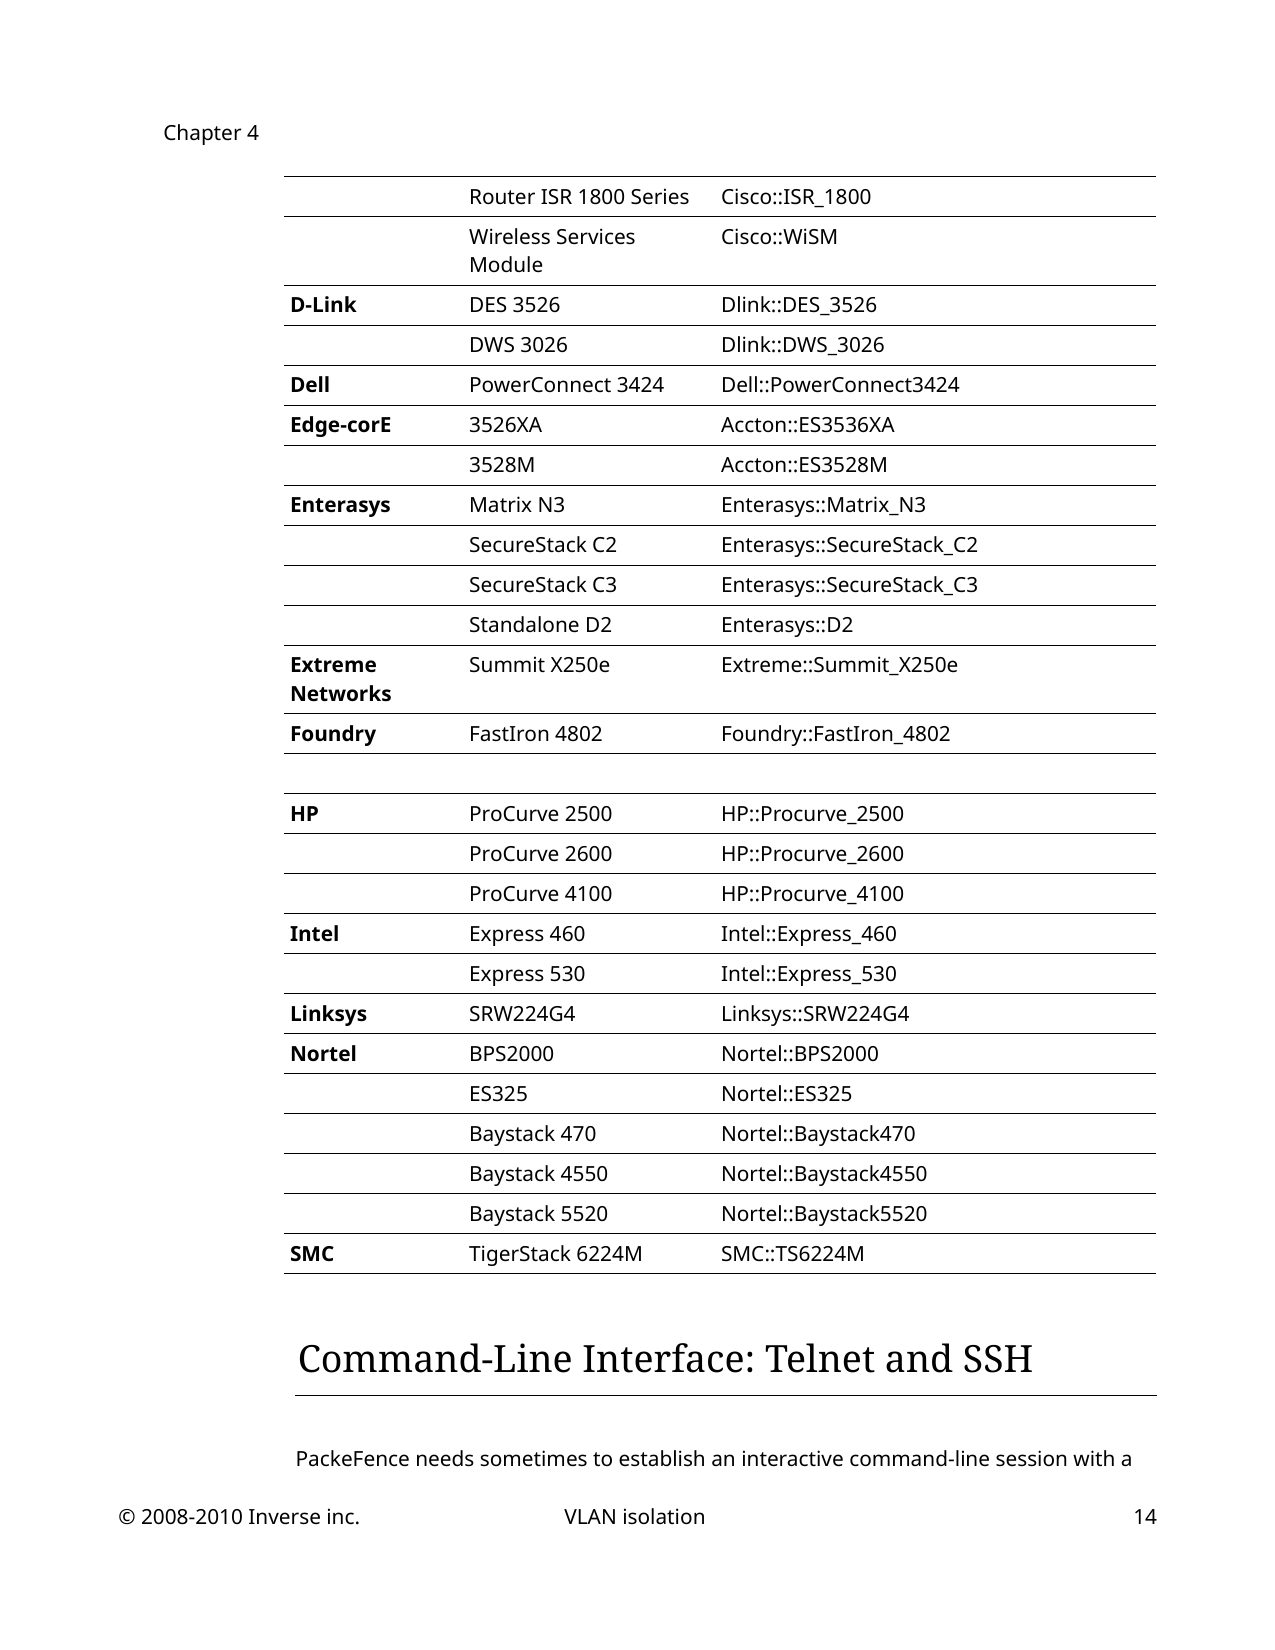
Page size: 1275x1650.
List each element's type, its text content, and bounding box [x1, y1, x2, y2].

table_cell Express 460 [463, 914, 715, 953]
table_cell ProCurve 2500 [463, 794, 715, 833]
table_cell SecureStack C2 [463, 526, 715, 564]
table_cell [284, 754, 463, 793]
table_cell [284, 566, 463, 604]
table_cell Extreme::Summit_X250e [715, 646, 1156, 713]
table_cell TigerStack 6224M [463, 1234, 715, 1273]
table_cell SRW224G4 [463, 994, 715, 1033]
table_cell [284, 1154, 463, 1193]
table_cell HP::Procurve_4100 [715, 874, 1156, 913]
table_cell [284, 217, 463, 284]
table_cell DWS 3026 [463, 326, 715, 364]
table_cell [284, 177, 463, 216]
table_cell BPS2000 [463, 1034, 715, 1073]
table_cell Nortel [284, 1034, 463, 1073]
table_cell Baystack 4550 [463, 1154, 715, 1193]
table_cell [463, 754, 715, 793]
table_cell Nortel::Baystack470 [715, 1114, 1156, 1153]
table_cell Accton::ES3528M [715, 446, 1156, 484]
text PackeFence needs sometimes to establish an interactive command-line session with a [295, 1444, 1157, 1472]
table_cell Baystack 5520 [463, 1194, 715, 1233]
table_cell Matrix N3 [463, 486, 715, 524]
table_cell SMC [284, 1234, 463, 1273]
table_cell Enterasys::SecureStack_C3 [715, 566, 1156, 604]
table_cell ES325 [463, 1074, 715, 1113]
table_cell D-Link [284, 286, 463, 324]
table_cell HP [284, 794, 463, 833]
table_cell Intel::Express_530 [715, 954, 1156, 993]
table_cell 3526XA [463, 406, 715, 444]
table_cell Dlink::DWS_3026 [715, 326, 1156, 364]
table_cell FastIron 4802 [463, 714, 715, 753]
table_cell Enterasys [284, 486, 463, 524]
table_cell Intel::Express_460 [715, 914, 1156, 953]
subtitle Command-Line Interface: Telnet and SSH [295, 1332, 1157, 1395]
table_cell DES 3526 [463, 286, 715, 324]
table_cell Dell [284, 366, 463, 404]
table_cell [284, 954, 463, 993]
table_cell HP::Procurve_2600 [715, 834, 1156, 873]
table_cell ProCurve 4100 [463, 874, 715, 913]
table_cell [284, 606, 463, 644]
table_cell Standalone D2 [463, 606, 715, 644]
table_cell [284, 834, 463, 873]
table_cell Nortel::Baystack4550 [715, 1154, 1156, 1193]
table_cell Enterasys::SecureStack_C2 [715, 526, 1156, 564]
table_cell Dlink::DES_3526 [715, 286, 1156, 324]
table_cell Summit X250e [463, 646, 715, 713]
table_cell Edge-corE [284, 406, 463, 444]
table_cell Nortel::Baystack5520 [715, 1194, 1156, 1233]
table_cell Nortel::BPS2000 [715, 1034, 1156, 1073]
table_cell Cisco::ISR_1800 [715, 177, 1156, 216]
table_cell Express 530 [463, 954, 715, 993]
table_cell SMC::TS6224M [715, 1234, 1156, 1273]
table_cell Router ISR 1800 Series [463, 177, 715, 216]
table_cell Baystack 470 [463, 1114, 715, 1153]
table_cell Wireless Services Module [463, 217, 715, 284]
table_cell [284, 446, 463, 484]
table_cell PowerConnect 3424 [463, 366, 715, 404]
table_cell [284, 326, 463, 364]
table_cell [284, 874, 463, 913]
table_cell Linksys::SRW224G4 [715, 994, 1156, 1033]
table_cell Accton::ES3536XA [715, 406, 1156, 444]
table_cell SecureStack C3 [463, 566, 715, 604]
table_cell ProCurve 2600 [463, 834, 715, 873]
table_cell Foundry [284, 714, 463, 753]
table_cell [284, 1114, 463, 1153]
table_cell Enterasys::D2 [715, 606, 1156, 644]
table_cell Foundry::FastIron_4802 [715, 714, 1156, 753]
table_cell 3528M [463, 446, 715, 484]
table_cell Dell::PowerConnect3424 [715, 366, 1156, 404]
table_cell Enterasys::Matrix_N3 [715, 486, 1156, 524]
table_cell [715, 754, 1156, 793]
table_cell Linksys [284, 994, 463, 1033]
table_cell Nortel::ES325 [715, 1074, 1156, 1113]
table_cell Intel [284, 914, 463, 953]
table_cell [284, 526, 463, 564]
table_cell HP::Procurve_2500 [715, 794, 1156, 833]
table_cell [284, 1194, 463, 1233]
table_cell [284, 1074, 463, 1113]
table_cell Extreme Networks [284, 646, 463, 713]
table_cell Cisco::WiSM [715, 217, 1156, 284]
